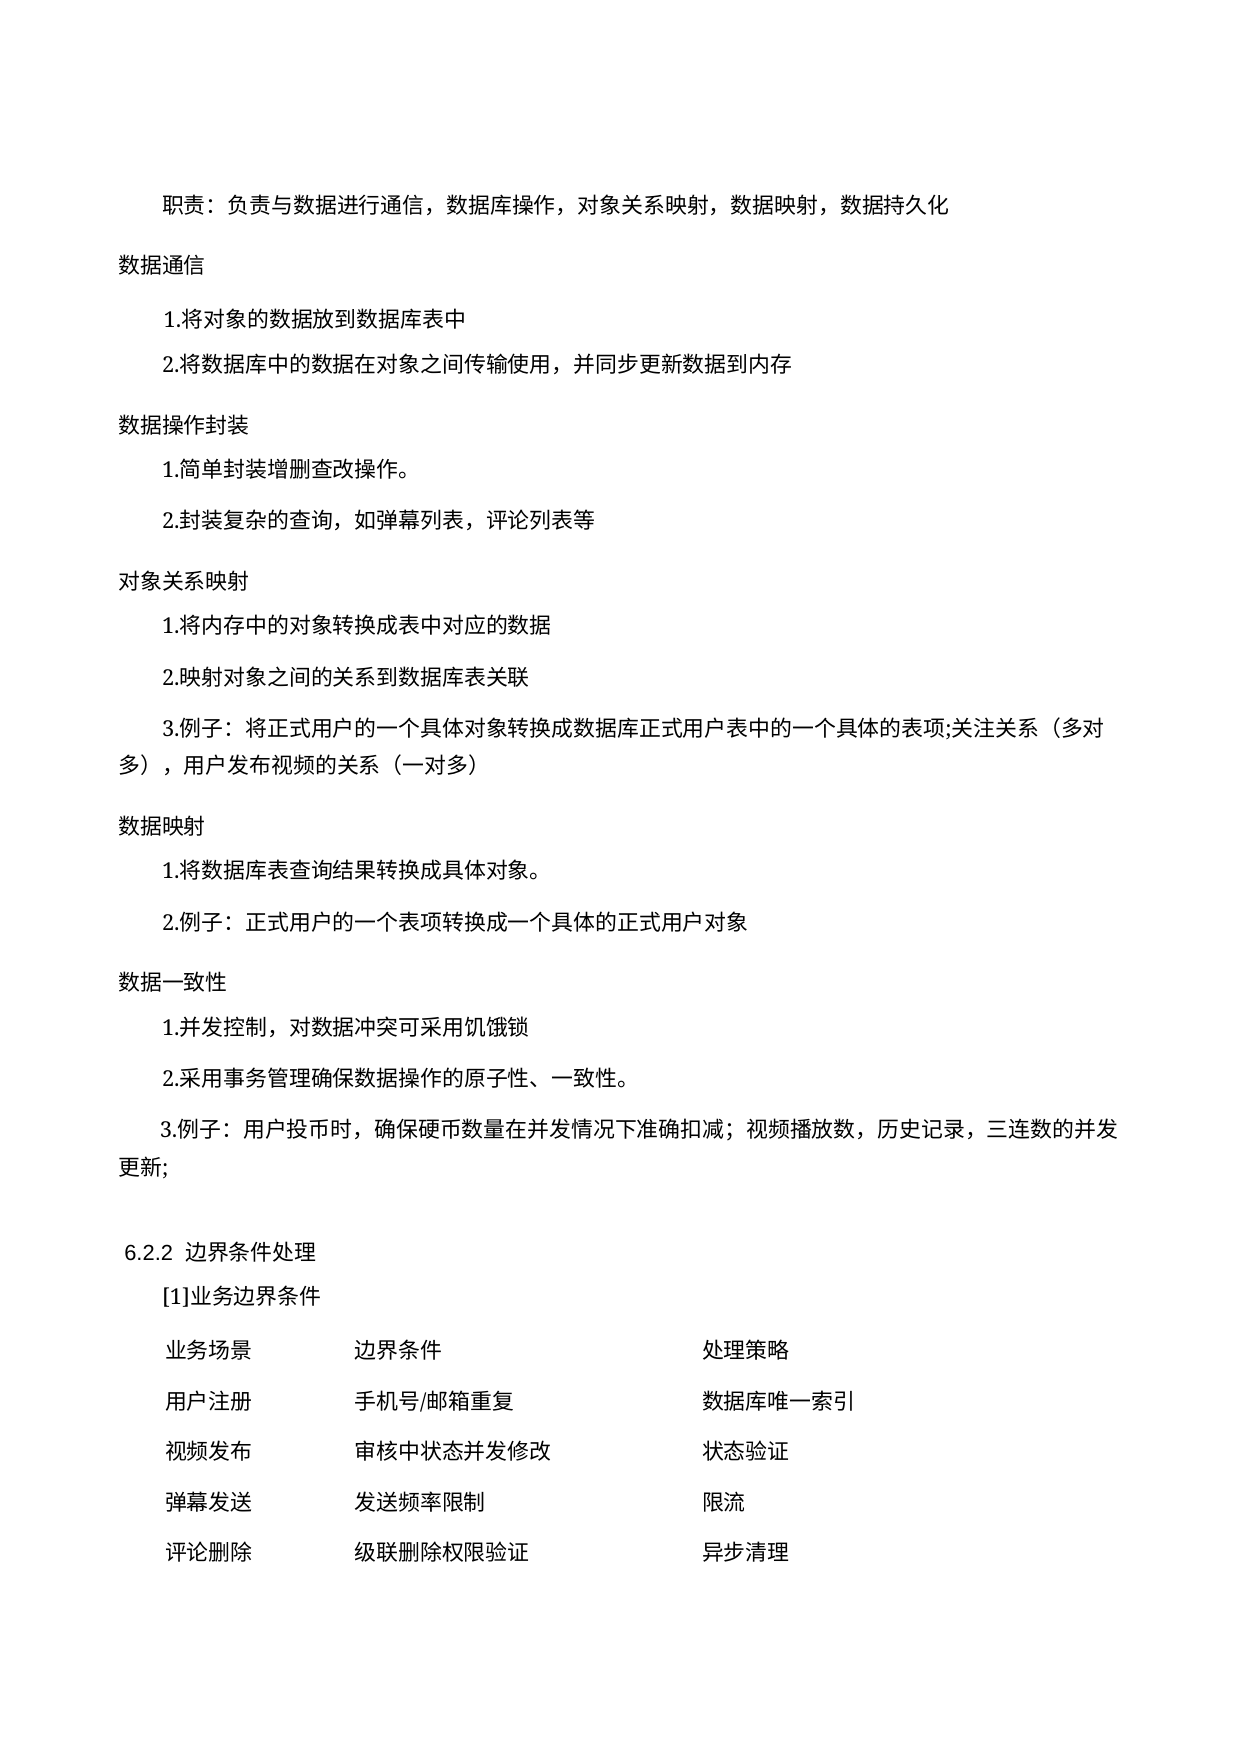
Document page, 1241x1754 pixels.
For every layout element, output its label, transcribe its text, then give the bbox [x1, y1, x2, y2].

text 1.将数据库表查询结果转换成具体对象。 [118, 853, 1122, 885]
text 3.例子：将正式用户的一个具体对象转换成数据库正式用户表中的一个具体的表项;关注关系（多对多），用户发布视频的关系（一对多） [118, 711, 1122, 780]
table_cell 限流 [655, 1475, 1116, 1526]
text 2.例子：正式用户的一个表项转换成一个具体的正式用户对象 [118, 904, 1122, 936]
subtitle 数据映射 [118, 809, 1122, 841]
table_cell 级联删除权限验证 [308, 1526, 655, 1576]
table_cell 发送频率限制 [308, 1475, 655, 1526]
table_header 处理策略 [655, 1324, 1116, 1374]
text [1]业务边界条件 [118, 1279, 1122, 1311]
table_cell 评论删除 [118, 1526, 308, 1576]
table_header 边界条件 [308, 1324, 655, 1374]
text 2.封装复杂的查询，如弹幕列表，评论列表等 [118, 503, 1122, 535]
table_cell 用户注册 [118, 1374, 308, 1425]
text 2.将数据库中的数据在对象之间传输使用，并同步更新数据到内存 [118, 347, 1122, 379]
text 1.将对象的数据放到数据库表中 [118, 302, 1122, 334]
text 1.将内存中的对象转换成表中对应的数据 [118, 608, 1122, 640]
table_cell 状态验证 [655, 1425, 1116, 1475]
table_cell 弹幕发送 [118, 1475, 308, 1526]
subtitle 对象关系映射 [118, 564, 1122, 596]
text 职责：负责与数据进行通信，数据库操作，对象关系映射，数据映射，数据持久化 [118, 188, 1122, 219]
text 2.采用事务管理确保数据操作的原子性、一致性。 [118, 1061, 1122, 1093]
table_cell 数据库唯一索引 [655, 1374, 1116, 1425]
subtitle 数据一致性 [118, 965, 1122, 997]
subtitle 边界条件处理 [118, 1235, 1122, 1267]
text 2.映射对象之间的关系到数据库表关联 [118, 659, 1122, 691]
text 3.例子：用户投币时，确保硬币数量在并发情况下准确扣减；视频播放数，历史记录，三连数的并发更新; [118, 1112, 1122, 1182]
table_header 业务场景 [118, 1324, 308, 1374]
text 1.并发控制，对数据冲突可采用饥饿锁 [118, 1010, 1122, 1042]
table_cell 手机号/邮箱重复 [308, 1374, 655, 1425]
table_cell 视频发布 [118, 1425, 308, 1475]
table_cell 异步清理 [655, 1526, 1116, 1576]
text 1.简单封装增删查改操作。 [118, 452, 1122, 484]
table_cell 审核中状态并发修改 [308, 1425, 655, 1475]
subtitle 数据操作封装 [118, 408, 1122, 439]
subtitle 数据通信 [118, 248, 1122, 280]
